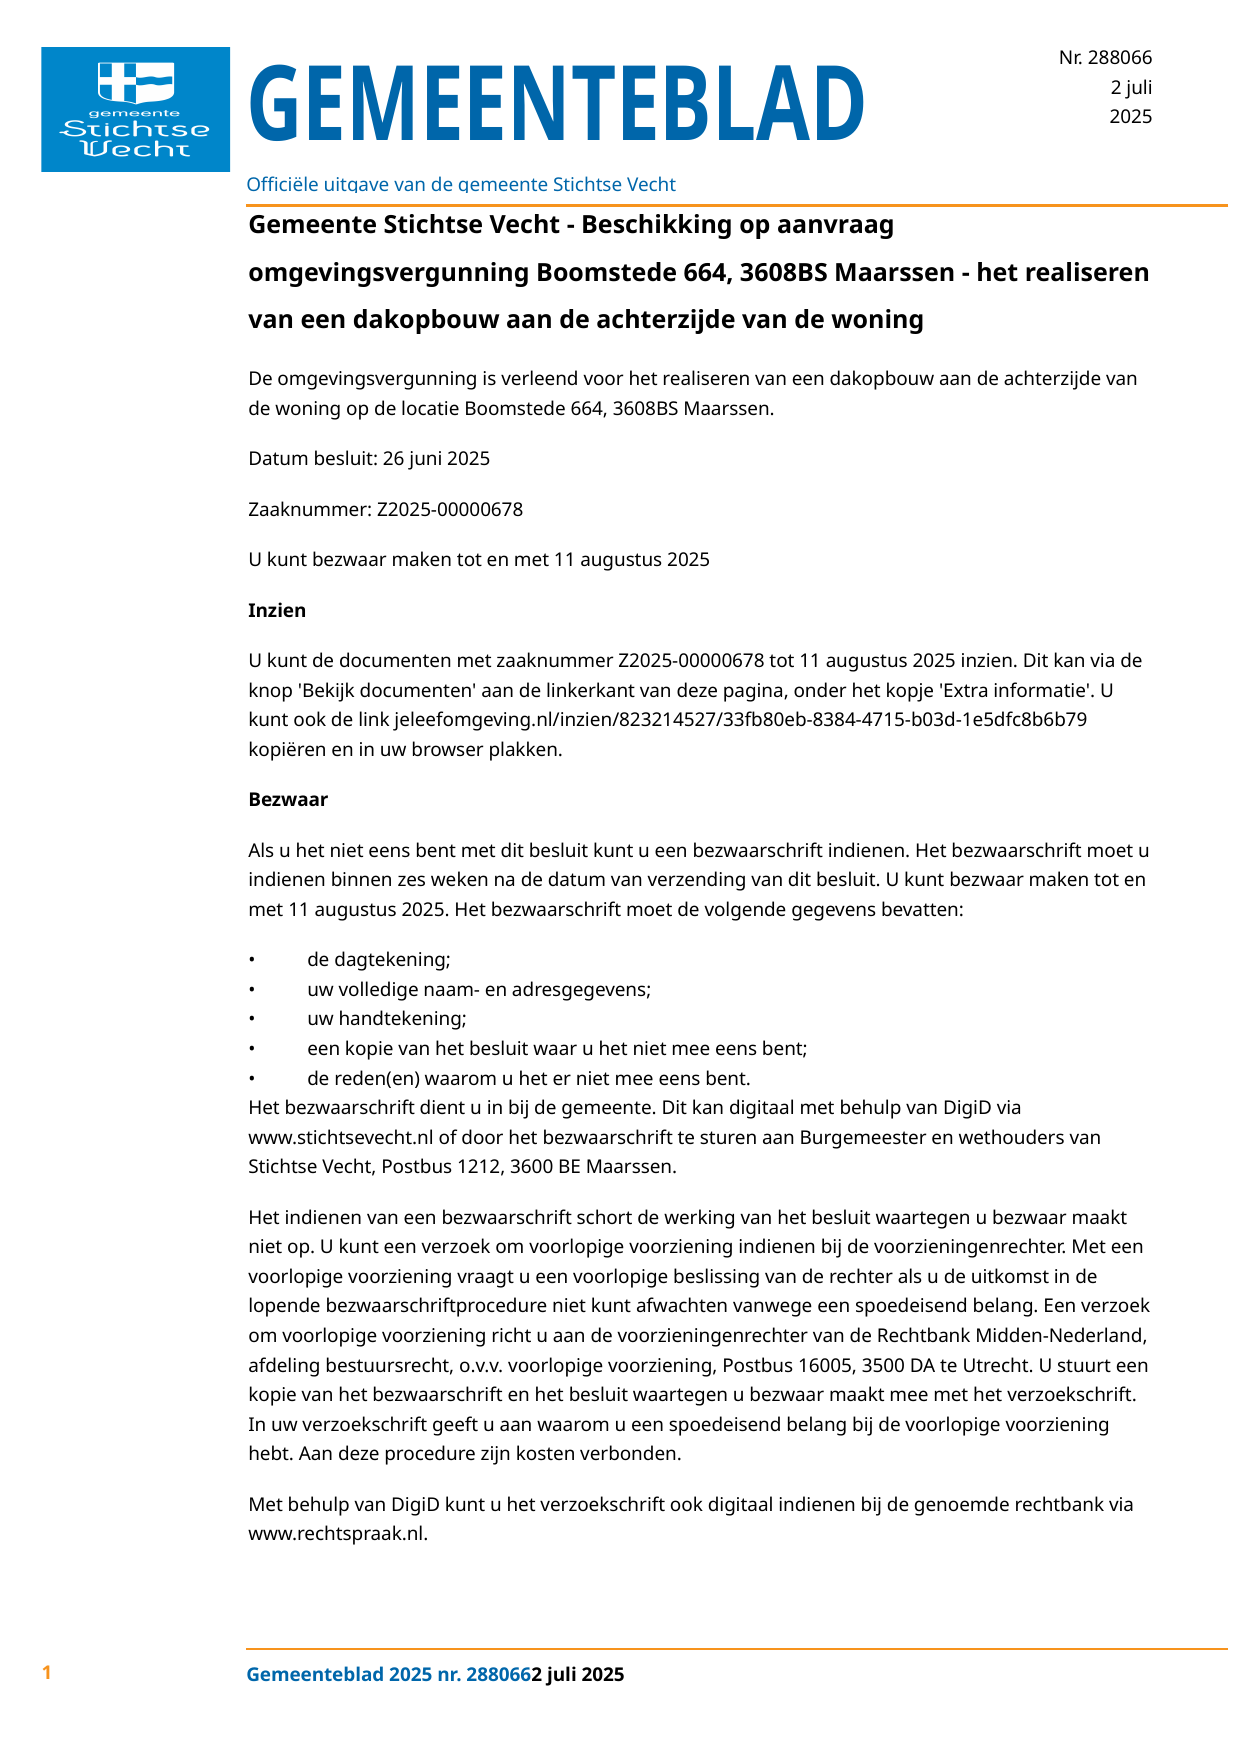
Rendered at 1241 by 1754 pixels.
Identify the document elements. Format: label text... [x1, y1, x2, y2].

text Het indienen van een bezwaarschrift schort de werking van het besluit waartegen u bezwaar maakt niet op. U kunt een verzoek om voorlopige voorziening indienen bij de voorzieningenrechter. Met een voorlopige voorziening vraagt u een voorlopige beslissing van de rechter als u de uitkomst in de lopende bezwaarschriftprocedure niet kunt afwachten vanwege een spoedeisend belang. Een verzoek om voorlopige voorziening richt u aan de voorzieningenrechter van de Rechtbank Midden-Nederland, afdeling bestuursrecht, o.v.v. voorlopige voorziening, Postbus 16005, 3500 DA te Utrecht. U stuurt een kopie van het bezwaarschrift en het besluit waartegen u bezwaar maakt mee met het verzoekschrift. In uw verzoekschrift geeft u aan waarom u een spoedeisend belang bij de voorlopige voorziening hebt. Aan deze procedure zijn kosten verbonden. [248, 1204, 1152, 1466]
list uw volledige naam- en adresgegevens; [248, 976, 1152, 1002]
text U kunt de documenten met zaaknummer Z2025-00000678 tot 11 augustus 2025 inzien. Dit kan via de knop 'Bekijk documenten' aan de linkerkant van deze pagina, onder het kopje 'Extra informatie'. U kunt ook de link jeleefomgeving.nl/inzien/823214527/33fb80eb-8384-4715-b03d-1e5dfc8b6b79 kopiëren en in uw browser plakken. [248, 647, 1152, 762]
text Zaaknummer: Z2025-00000678 [248, 496, 1152, 522]
text Inzien [248, 597, 1152, 622]
list een kopie van het besluit waar u het niet mee eens bent; [248, 1035, 1152, 1061]
text Datum besluit: 26 juni 2025 [248, 446, 1152, 471]
list de reden(en) waarom u het er niet mee eens bent. [248, 1065, 1152, 1090]
list de dagtekening; [248, 946, 1152, 972]
text U kunt bezwaar maken tot en met 11 augustus 2025 [248, 546, 1152, 572]
text Bezwaar [248, 786, 1152, 812]
text Het bezwaarschrift dient u in bij de gemeente. Dit kan digitaal met behulp van DigiD via www.stichtsevecht.nl of door het bezwaarschrift te sturen aan Burgemeester en wethouders van Stichtse Vecht, Postbus 1212, 3600 BE Maarssen. [248, 1094, 1152, 1179]
text Als u het niet eens bent met dit besluit kunt u een bezwaarschrift indienen. Het bezwaarschrift moet u indienen binnen zes weken na de datum van verzending van dit besluit. U kunt bezwaar maken tot en met 11 augustus 2025. Het bezwaarschrift moet de volgende gegevens bevatten: [248, 837, 1152, 922]
text Gemeente Stichtse Vecht - Beschikking op aanvraag omgevingsvergunning Boomstede 664, 3608BS Maarssen - het realiseren van een dakopbouw aan de achterzijde van de woning [248, 207, 1152, 336]
text Met behulp van DigiD kunt u het verzoekschrift ook digitaal indienen bij de genoemde rechtbank via www.rechtspraak.nl. [248, 1491, 1152, 1546]
picture [137, 63, 174, 103]
picture [99, 63, 135, 101]
text De omgevingsvergunning is verleend voor het realiseren van een dakopbouw aan de achterzijde van de woning op de locatie Boomstede 664, 3608BS Maarssen. [248, 366, 1152, 421]
list uw handtekening; [248, 1006, 1152, 1031]
